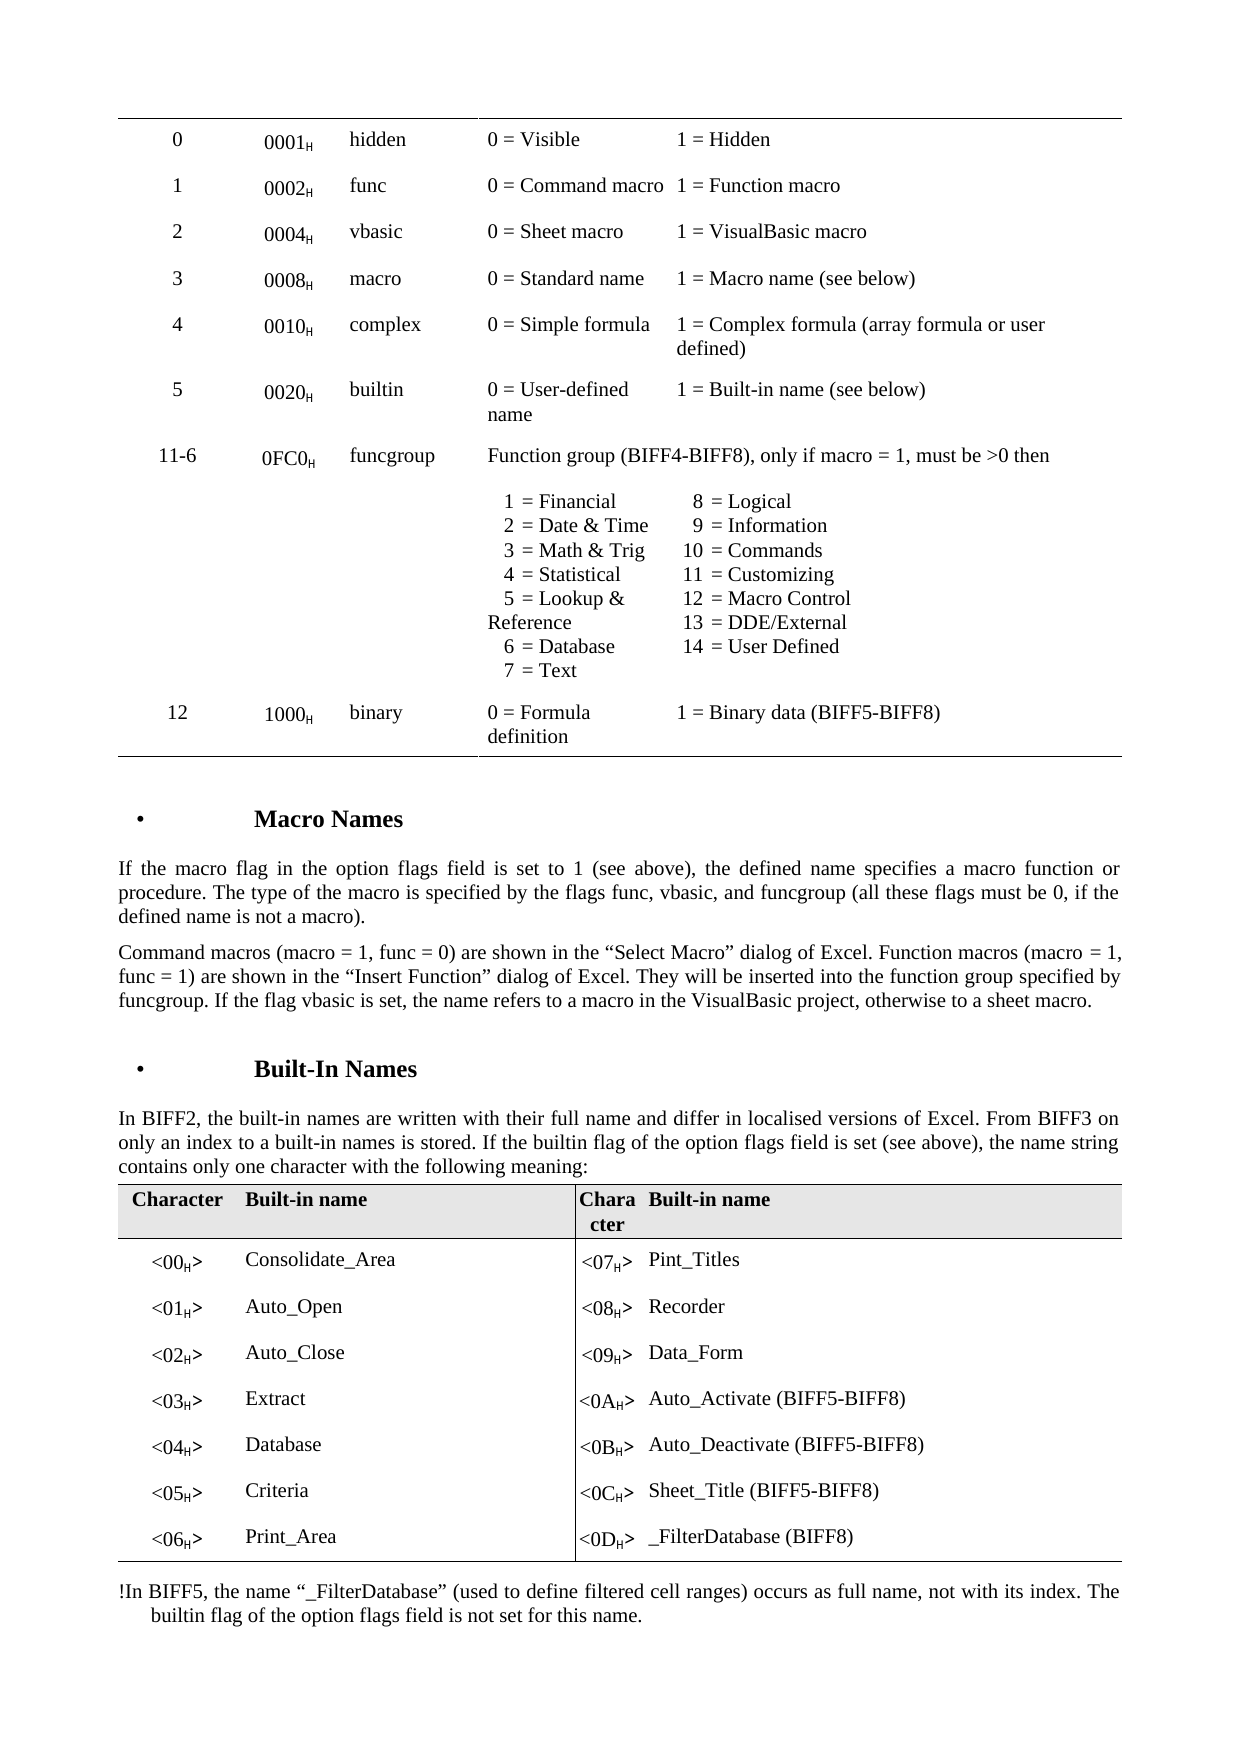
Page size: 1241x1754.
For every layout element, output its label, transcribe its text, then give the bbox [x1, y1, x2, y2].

table_cell 1 = Binary data (BIFF5-BIFF8) [668, 691, 1122, 756]
table_cell 4 [118, 303, 236, 368]
table_cell Auto_Close [236, 1331, 575, 1377]
table_cell 0 = Command macro [479, 164, 668, 210]
table_cell 1 = Macro name (see below) [668, 257, 1122, 303]
table_cell 2 [118, 210, 236, 257]
table_cell <0DH> [576, 1515, 639, 1561]
table_cell complex [340, 303, 478, 368]
table_cell Extract [236, 1377, 575, 1423]
table_cell 0020H [236, 369, 340, 434]
table_cell <04H> [118, 1423, 236, 1469]
table_cell 1 = Complex formula (array formula or user defined) [668, 303, 1122, 368]
table_cell 0 = Simple formula [479, 303, 668, 368]
table_cell 1 = Financial 2 = Date & Time 3 = Math & Trig 4 = Statistical 5 = Lookup & Reference 6 = Database 7 = Text [479, 481, 668, 691]
table_cell 12 [118, 691, 236, 756]
list Built-In Names [136, 1054, 1122, 1083]
table_cell <03H> [118, 1377, 236, 1423]
table_cell <0BH> [576, 1423, 639, 1469]
table_cell [118, 481, 236, 691]
table_cell hidden [340, 119, 478, 164]
table_header Character [576, 1185, 639, 1238]
table_cell <09H> [576, 1331, 639, 1377]
table_cell 0002H [236, 164, 340, 210]
text !In BIFF5, the name “_FilterDatabase” (used to define filtered cell ranges) occurs as full name, not with its index. The builtin flag of the option flags field is not set for this name. [118, 1579, 1122, 1627]
table_cell 0 = Formula definition [479, 691, 668, 756]
table_cell <02H> [118, 1331, 236, 1377]
table_cell 1 = Hidden [668, 119, 1122, 164]
table_header Built-in name [236, 1185, 575, 1238]
table_cell Consolidate_Area [236, 1239, 575, 1285]
table_cell 1 = Function macro [668, 164, 1122, 210]
table_cell 3 [118, 257, 236, 303]
table_cell 0010H [236, 303, 340, 368]
table_cell 0 = User-defined name [479, 369, 668, 434]
table_cell Function group (BIFF4-BIFF8), only if macro = 1, must be >0 then [479, 434, 1122, 481]
text If the macro flag in the option flags field is set to 1 (see above), the defined name specifies a macro function or procedure. The type of the macro is specified by the flags func, vbasic, and funcgroup (all these flags must be 0, if the defined name is not a macro). [118, 856, 1122, 928]
table_cell 1 = Built-in name (see below) [668, 369, 1122, 434]
table_cell _FilterDatabase (BIFF8) [639, 1515, 1122, 1561]
table_cell 0008H [236, 257, 340, 303]
table_cell Sheet_Title (BIFF5-BIFF8) [639, 1469, 1122, 1515]
table_cell 1000H [236, 691, 340, 756]
table_cell 5 [118, 369, 236, 434]
table_cell Recorder [639, 1285, 1122, 1331]
table_cell vbasic [340, 210, 478, 257]
table_cell Auto_Activate (BIFF5-BIFF8) [639, 1377, 1122, 1423]
table_cell Criteria [236, 1469, 575, 1515]
table_cell 0 = Sheet macro [479, 210, 668, 257]
table_cell Print_Area [236, 1515, 575, 1561]
text In BIFF2, the built-in names are written with their full name and differ in localised versions of Excel. From BIFF3 on only an index to a built-in names is stored. If the builtin flag of the option flags field is set (see above), the name string contains only one character with the following meaning: [118, 1106, 1122, 1178]
table_cell <07H> [576, 1239, 639, 1285]
table_cell <0CH> [576, 1469, 639, 1515]
table_cell <01H> [118, 1285, 236, 1331]
table_cell [236, 481, 340, 691]
table_cell Database [236, 1423, 575, 1469]
list Macro Names [136, 804, 1122, 833]
table_cell <06H> [118, 1515, 236, 1561]
table_header Character [118, 1185, 236, 1238]
table_cell <0AH> [576, 1377, 639, 1423]
table_cell 0 = Visible [479, 119, 668, 164]
table_cell 1 = VisualBasic macro [668, 210, 1122, 257]
table_cell 0 = Standard name [479, 257, 668, 303]
table_cell builtin [340, 369, 478, 434]
table_cell funcgroup [340, 434, 478, 481]
table_cell Auto_Open [236, 1285, 575, 1331]
table_cell 11-6 [118, 434, 236, 481]
table_cell 0004H [236, 210, 340, 257]
table_cell 0 [118, 119, 236, 164]
table_cell Data_Form [639, 1331, 1122, 1377]
table_cell 0FC0H [236, 434, 340, 481]
table_cell binary [340, 691, 478, 756]
table_cell <05H> [118, 1469, 236, 1515]
table_cell macro [340, 257, 478, 303]
table_cell [340, 481, 478, 691]
table_cell 0001H [236, 119, 340, 164]
table_cell <00H> [118, 1239, 236, 1285]
table_cell Pint_Titles [639, 1239, 1122, 1285]
table_cell <08H> [576, 1285, 639, 1331]
table_cell Auto_Deactivate (BIFF5-BIFF8) [639, 1423, 1122, 1469]
table_header Built-in name [639, 1185, 1122, 1238]
table_cell func [340, 164, 478, 210]
table_cell 1 [118, 164, 236, 210]
text Command macros (macro = 1, func = 0) are shown in the “Select Macro” dialog of Excel. Function macros (macro = 1, func = 1) are shown in the “Insert Function” dialog of Excel. They will be inserted into the function group specified by funcgroup. If the flag vbasic is set, the name refers to a macro in the VisualBasic project, otherwise to a sheet macro. [118, 940, 1122, 1012]
table_cell 8 = Logical 9 = Information 10 = Commands 11 = Customizing 12 = Macro Control 13 = DDE/External 14 = User Defined [668, 481, 1122, 691]
